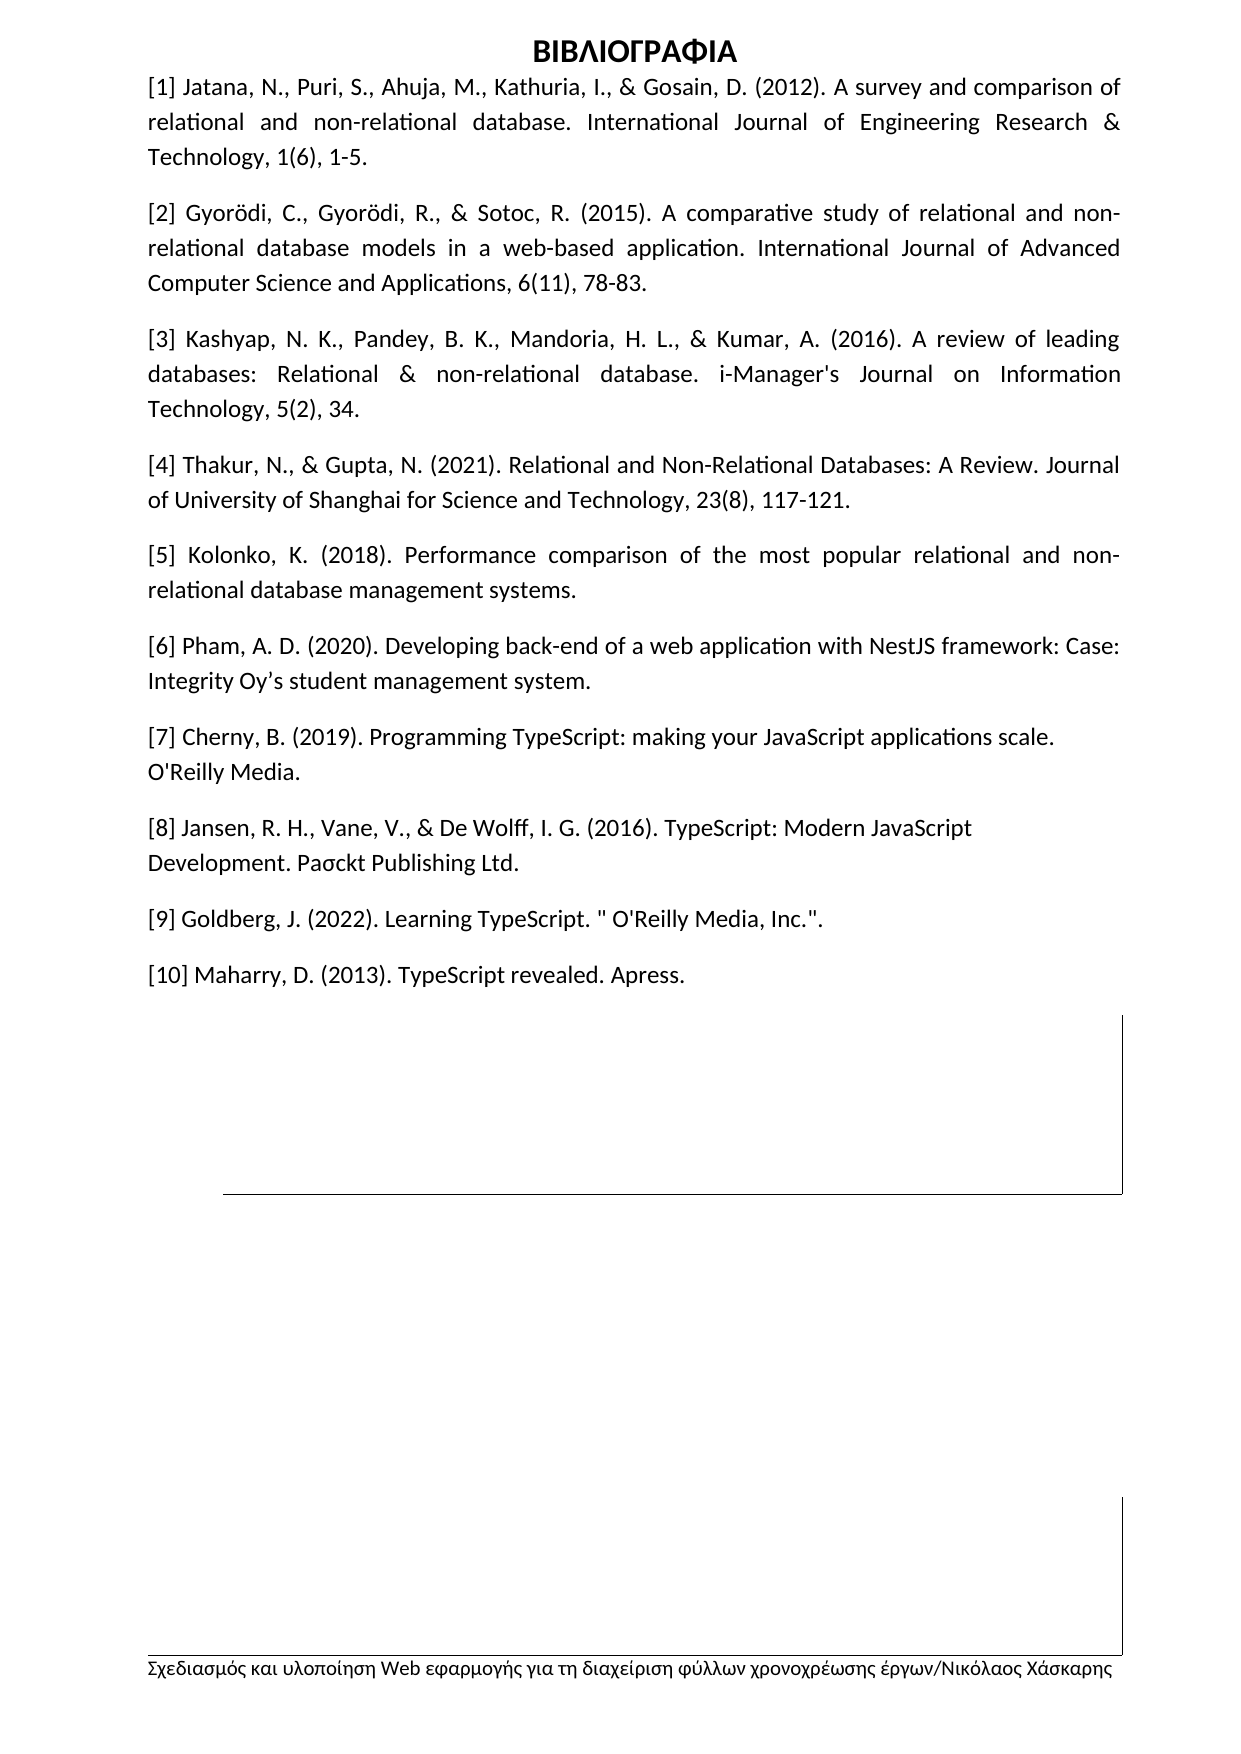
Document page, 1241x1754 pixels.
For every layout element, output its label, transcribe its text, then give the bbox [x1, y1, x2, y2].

text [2] Gyorödi, C., Gyorödi, R., & Sotoc, R. (2015). A comparative study of relational and non-relational database models in a web-based application. International Journal of Advanced Computer Science and Applications, 6(11), 78-83. [148, 197, 1122, 298]
text [10] Maharry, D. (2013). TypeScript revealed. Apress. [148, 959, 1122, 989]
text [8] Jansen, R. H., Vane, V., & De Wolff, I. G. (2016). TypeScript: Modern JavaScript Development. Paσckt Publishing Ltd. [148, 812, 1122, 878]
text [3] Kashyap, N. K., Pandey, B. K., Mandoria, H. L., & Kumar, A. (2016). A review of leading databases: Relational & non-relational database. i-Manager's Journal on Information Technology, 5(2), 34. [148, 323, 1122, 423]
text [4] Thakur, N., & Gupta, N. (2021). Relational and Non-Relational Databases: A Review. Journal of University of Shanghai for Science and Technology, 23(8), 117-121. [148, 449, 1122, 514]
text [6] Pham, A. D. (2020). Developing back-end of a web application with NestJS framework: Case: Integrity Oy’s student management system. [148, 630, 1122, 696]
text [5] Kolonko, K. (2018). Performance comparison of the most popular relational and non-relational database management systems. [148, 539, 1122, 605]
text [1] Jatana, N., Puri, S., Ahuja, M., Kathuria, I., & Gosain, D. (2012). A survey and comparison of relational and non-relational database. International Journal of Engineering Research & Technology, 1(6), 1-5. [148, 71, 1122, 172]
text [7] Cherny, B. (2019). Programming TypeScript: making your JavaScript applications scale. O'Reilly Media. [148, 721, 1122, 787]
text [9] Goldberg, J. (2022). Learning TypeScript. " O'Reilly Media, Inc.". [148, 903, 1122, 933]
subtitle ΒΙΒΛΙΟΓΡΑΦΙΑ [148, 31, 1122, 71]
